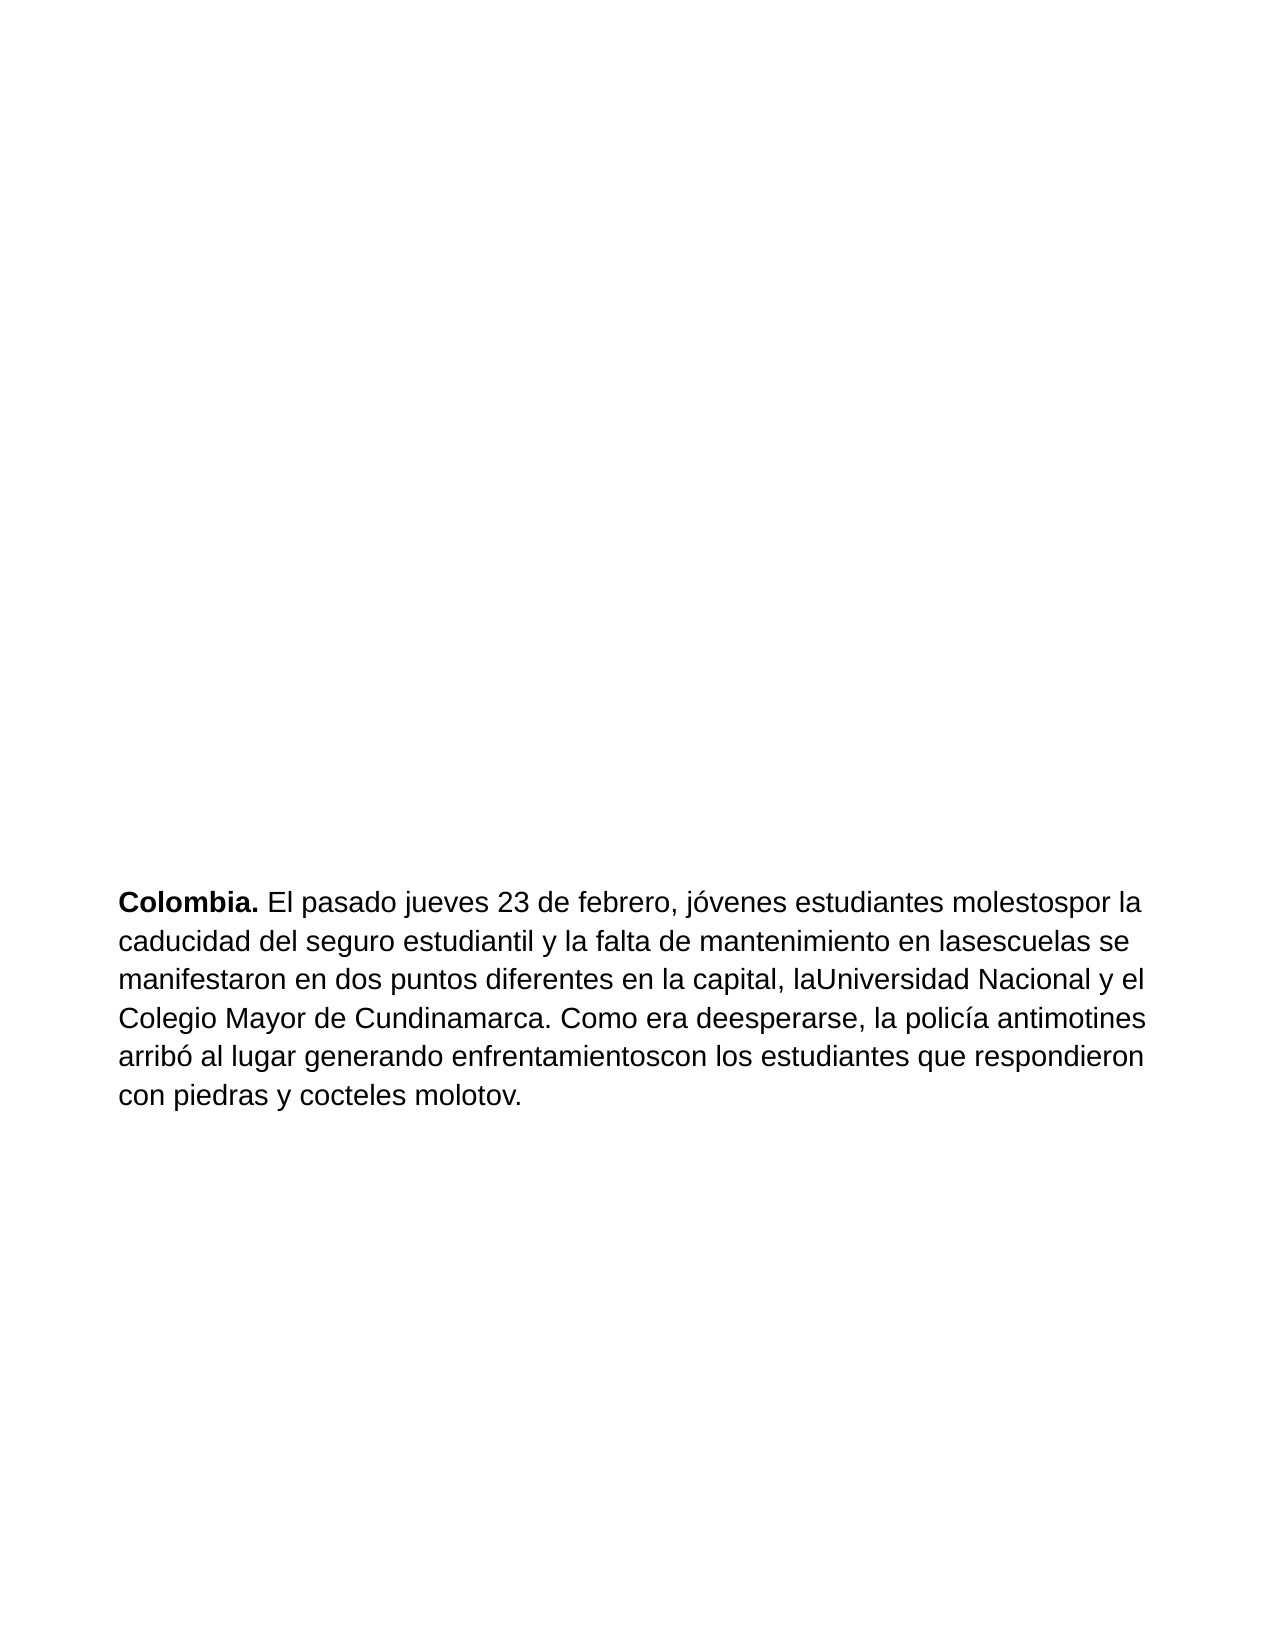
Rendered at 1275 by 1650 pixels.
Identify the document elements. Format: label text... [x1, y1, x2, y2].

text Colombia. El pasado jueves 23 de febrero, jóvenes estudiantes molestospor la caducidad del seguro estudiantil y la falta de mantenimiento en lasescuelas se manifestaron en dos puntos diferentes en la capital, laUniversidad Nacional y el Colegio Mayor de Cundinamarca. Como era deesperarse, la policía antimotines arribó al lugar generando enfrentamientoscon los estudiantes que respondieron con piedras y cocteles molotov. [118, 885, 1157, 1111]
